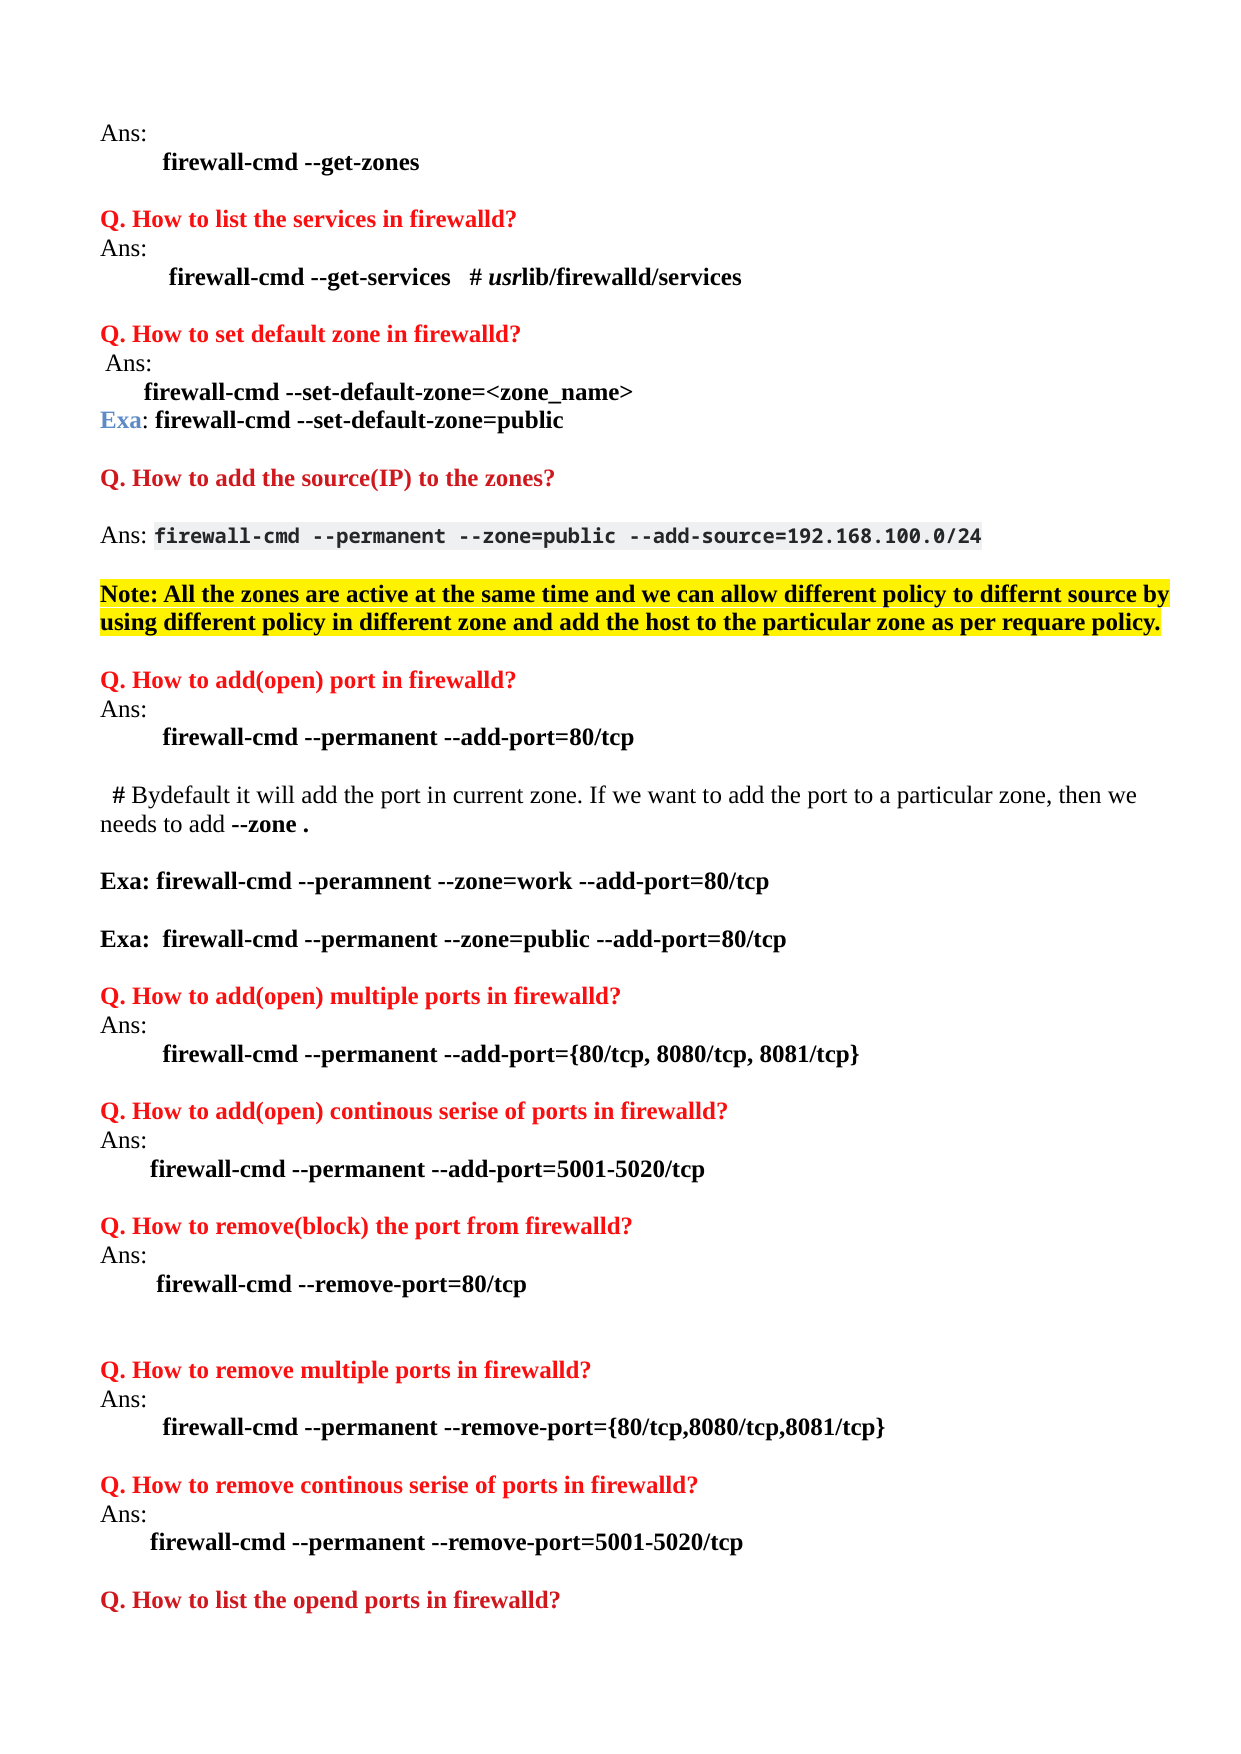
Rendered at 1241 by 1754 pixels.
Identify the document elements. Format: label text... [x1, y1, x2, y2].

text # Bydefault it will add the port in current zone. If we want to add the port to a particular zone, then we needs to add --zone . [100, 780, 1175, 837]
text Ans: [100, 1125, 1175, 1154]
text Exa: firewall-cmd --set-default-zone=public [100, 406, 1175, 434]
text Q. How to list the services in firewalld? [100, 204, 1175, 233]
text Q. How to add the source(IP) to the zones? [100, 463, 1175, 492]
text firewall-cmd --permanent --remove-port={80/tcp,8080/tcp,8081/tcp} [100, 1412, 1175, 1441]
text firewall-cmd --remove-port=80/tcp [100, 1269, 1175, 1297]
text firewall-cmd --permanent --add-port=5001-5020/tcp [100, 1154, 1175, 1182]
text firewall-cmd --permanent --add-port=80/tcp [100, 722, 1175, 751]
text Ans: [100, 1240, 1175, 1269]
text Exa: firewall-cmd --peramnent --zone=work --add-port=80/tcp [100, 866, 1175, 895]
text Q. How to list the opend ports in firewalld? [100, 1585, 1175, 1614]
text Ans: [100, 1010, 1175, 1039]
text Q. How to remove multiple ports in firewalld? [100, 1355, 1175, 1384]
text Ans: firewall-cmd --permanent --zone=public --add-source=192.168.100.0/24 [100, 521, 1175, 550]
text Exa: firewall-cmd --permanent --zone=public --add-port=80/tcp [100, 924, 1175, 952]
text Q. How to add(open) port in firewalld? [100, 665, 1175, 694]
text firewall-cmd --set-default-zone=<zone_name> [100, 377, 1175, 406]
text Ans: [100, 1499, 1175, 1527]
text Q. How to add(open) multiple ports in firewalld? [100, 981, 1175, 1010]
text Ans: [100, 118, 1175, 147]
text Q. How to remove continous serise of ports in firewalld? [100, 1470, 1175, 1499]
text firewall-cmd --get-zones [100, 147, 1175, 176]
text firewall-cmd --permanent --remove-port=5001-5020/tcp [100, 1527, 1175, 1556]
text Note: All the zones are active at the same time and we can allow different policy to differnt source by using different policy in different zone and add the host to the particular zone as per requare policy. [100, 579, 1175, 636]
text firewall-cmd --permanent --add-port={80/tcp, 8080/tcp, 8081/tcp} [100, 1039, 1175, 1067]
text Ans: [100, 348, 1175, 377]
text Q. How to remove(block) the port from firewalld? [100, 1211, 1175, 1240]
text Ans: [100, 1384, 1175, 1412]
text Q. How to set default zone in firewalld? [100, 319, 1175, 348]
text firewall-cmd --get-services # usrlib/firewalld/services [100, 262, 1175, 291]
text Ans: [100, 694, 1175, 722]
text Ans: [100, 233, 1175, 262]
text Q. How to add(open) continous serise of ports in firewalld? [100, 1096, 1175, 1125]
